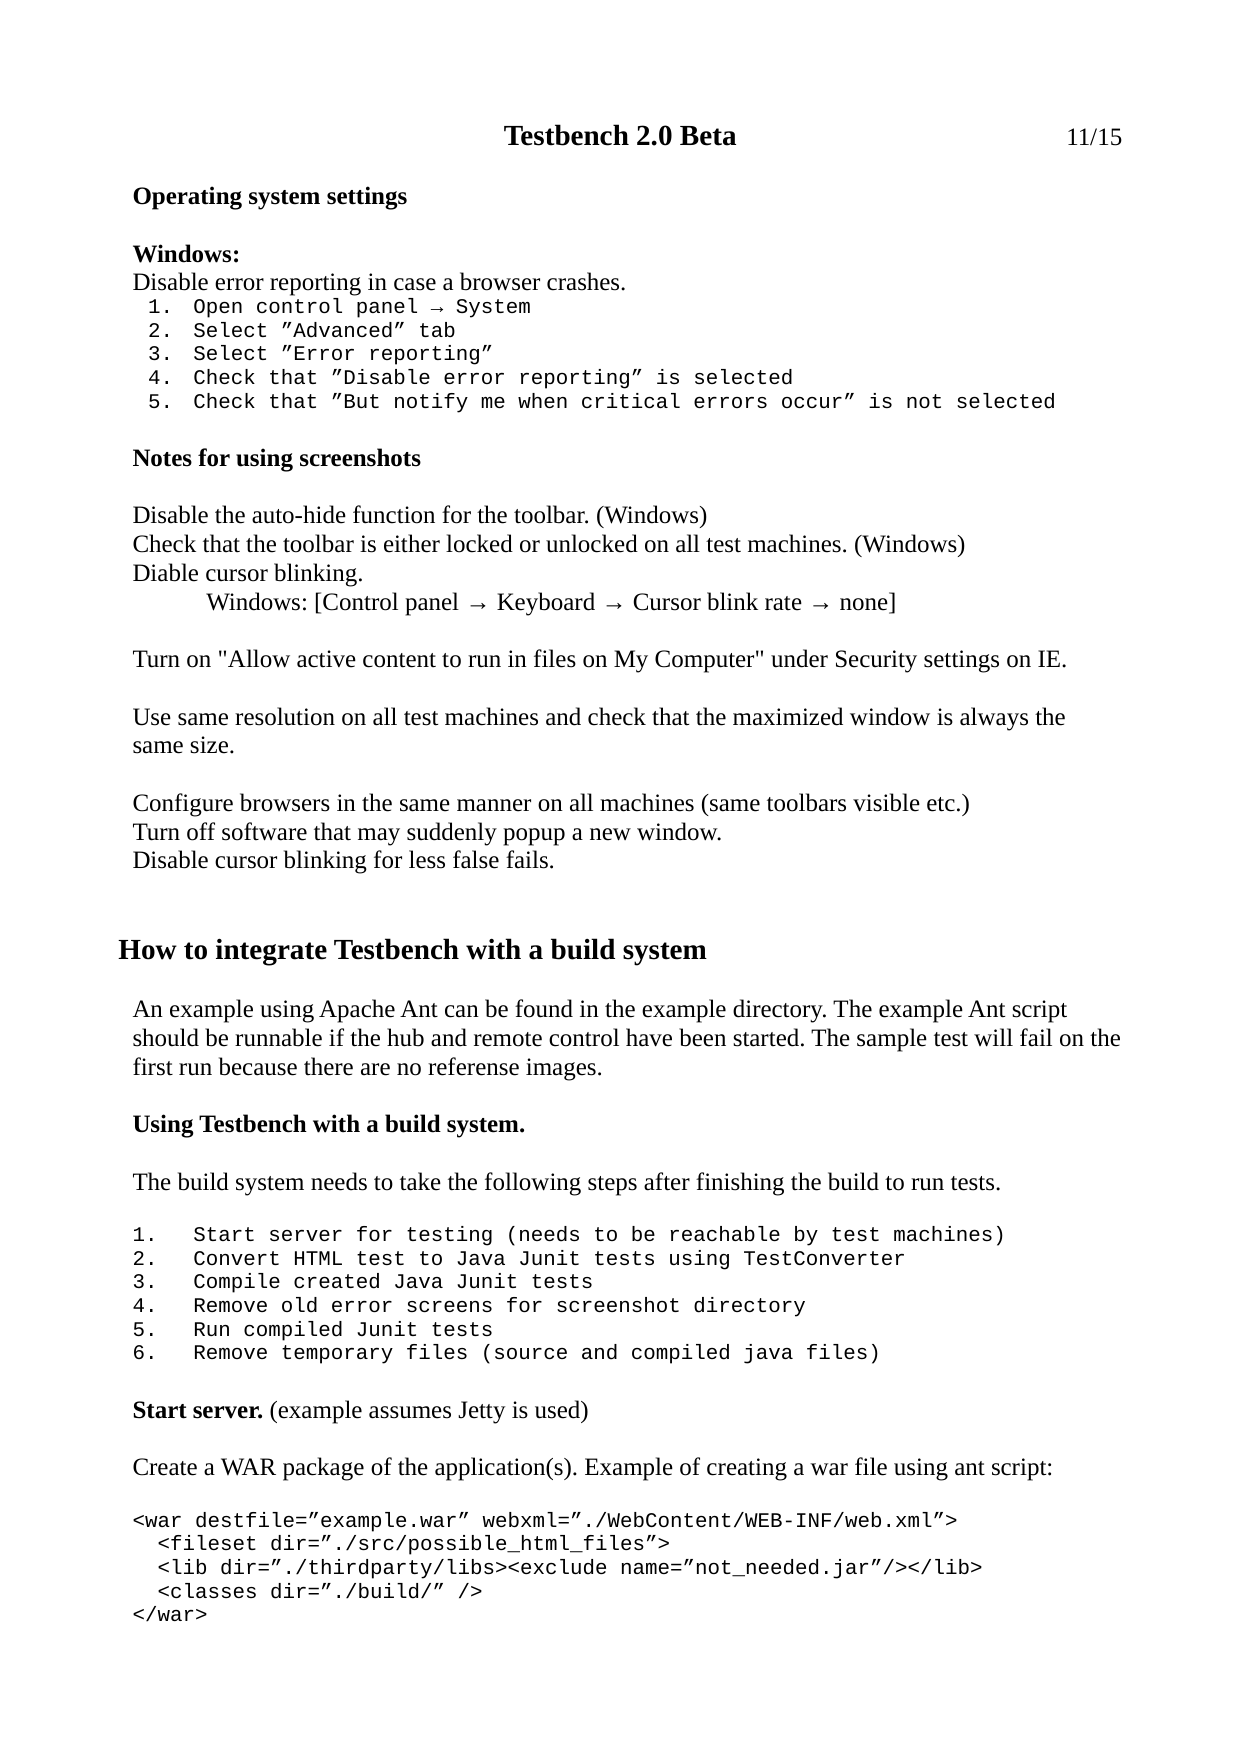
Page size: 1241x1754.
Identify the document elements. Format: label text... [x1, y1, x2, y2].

text An example using Apache Ant can be found in the example directory. The example Ant script should be runnable if the hub and remote control have been started. The sample test will fail on the first run because there are no referense images. [132, 994, 1122, 1080]
text Diable cursor blinking. [132, 558, 1122, 587]
list Convert HTML test to Java Junit tests using TestConverter [132, 1248, 1122, 1271]
text Create a WAR package of the application(s). Example of creating a war file using ant script: [132, 1452, 1122, 1481]
text Turn on "Allow active content to run in files on My Computer" under Security settings on IE. [132, 644, 1122, 673]
text Windows: [Control panel → Keyboard → Cursor blink rate → none] [132, 587, 1122, 616]
text Windows: [132, 239, 1122, 267]
text </war> [132, 1604, 1122, 1628]
text <classes dir=”./build/” /> [132, 1581, 1122, 1604]
text Start server. (example assumes Jetty is used) [132, 1395, 1122, 1423]
list Start server for testing (needs to be reachable by test machines) [132, 1224, 1122, 1248]
text <lib dir=”./thirdparty/libs><exclude name=”not_needed.jar”/></lib> [132, 1557, 1122, 1581]
text Disable the auto-hide function for the toolbar. (Windows) [132, 501, 1122, 529]
text Check that the toolbar is either locked or unlocked on all test machines. (Windows) [132, 529, 1122, 558]
text <war destfile=”example.war” webxml=”./WebContent/WEB-INF/web.xml”> [132, 1510, 1122, 1533]
text The build system needs to take the following steps after finishing the build to run tests. [132, 1167, 1122, 1195]
list Open control panel → System [148, 296, 1122, 320]
text How to integrate Testbench with a build system [118, 932, 1122, 965]
text <fileset dir=”./src/possible_html_files”> [132, 1533, 1122, 1557]
text Operating system settings [132, 181, 1122, 210]
list Select ”Advanced” tab [148, 320, 1122, 343]
list Remove old error screens for screenshot directory [132, 1295, 1122, 1319]
text Disable error reporting in case a browser crashes. [132, 267, 1122, 296]
list Select ”Error reporting” [148, 343, 1122, 367]
text Using Testbench with a build system. [132, 1109, 1122, 1138]
text Use same resolution on all test machines and check that the maximized window is always the same size. [132, 702, 1122, 759]
list Remove temporary files (source and compiled java files) [132, 1342, 1122, 1366]
list Compile created Java Junit tests [132, 1271, 1122, 1295]
text Turn off software that may suddenly popup a new window. [132, 817, 1122, 846]
text Disable cursor blinking for less false fails. [132, 846, 1122, 874]
list Run compiled Junit tests [132, 1319, 1122, 1342]
list Check that ”Disable error reporting” is selected [148, 367, 1122, 391]
list Check that ”But notify me when critical errors occur” is not selected [148, 391, 1122, 414]
text Configure browsers in the same manner on all machines (same toolbars visible etc.) [132, 788, 1122, 817]
text Notes for using screenshots [132, 443, 1122, 472]
